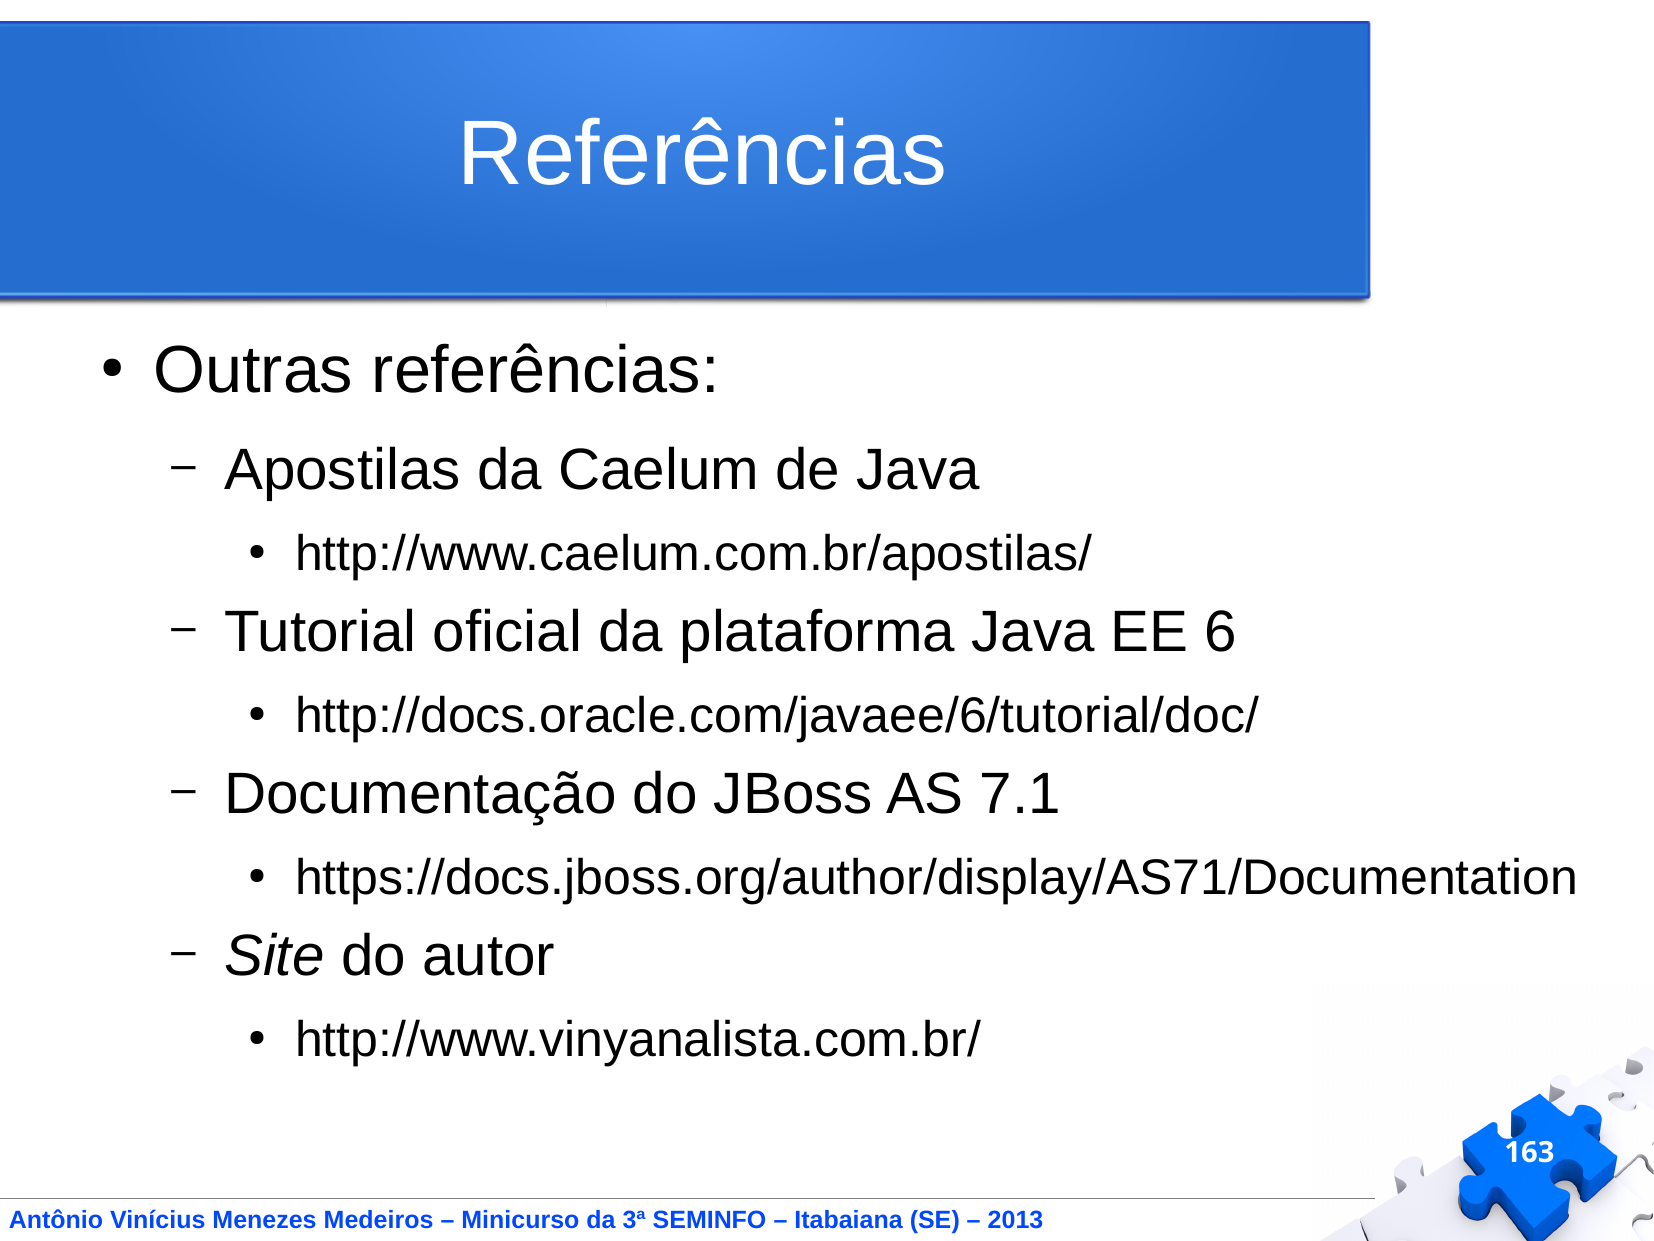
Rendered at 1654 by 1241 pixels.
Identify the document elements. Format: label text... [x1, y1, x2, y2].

list Outras referências: Apostilas da Caelum de Java http://www.caelum.com.br/apostilas/ Tutorial oficial da plataforma Java EE 6 http://docs.oracle.com/javaee/6/tutorial/doc/ Documentação do JBoss AS 7.1 https://docs.jboss.org/author/display/AS71/Documentation Site do autor http://www.vinyanalista.com.br/ [82, 332, 1581, 1193]
picture [0, 21, 1375, 307]
picture [1311, 983, 1654, 1241]
title Referências [82, 49, 1323, 257]
